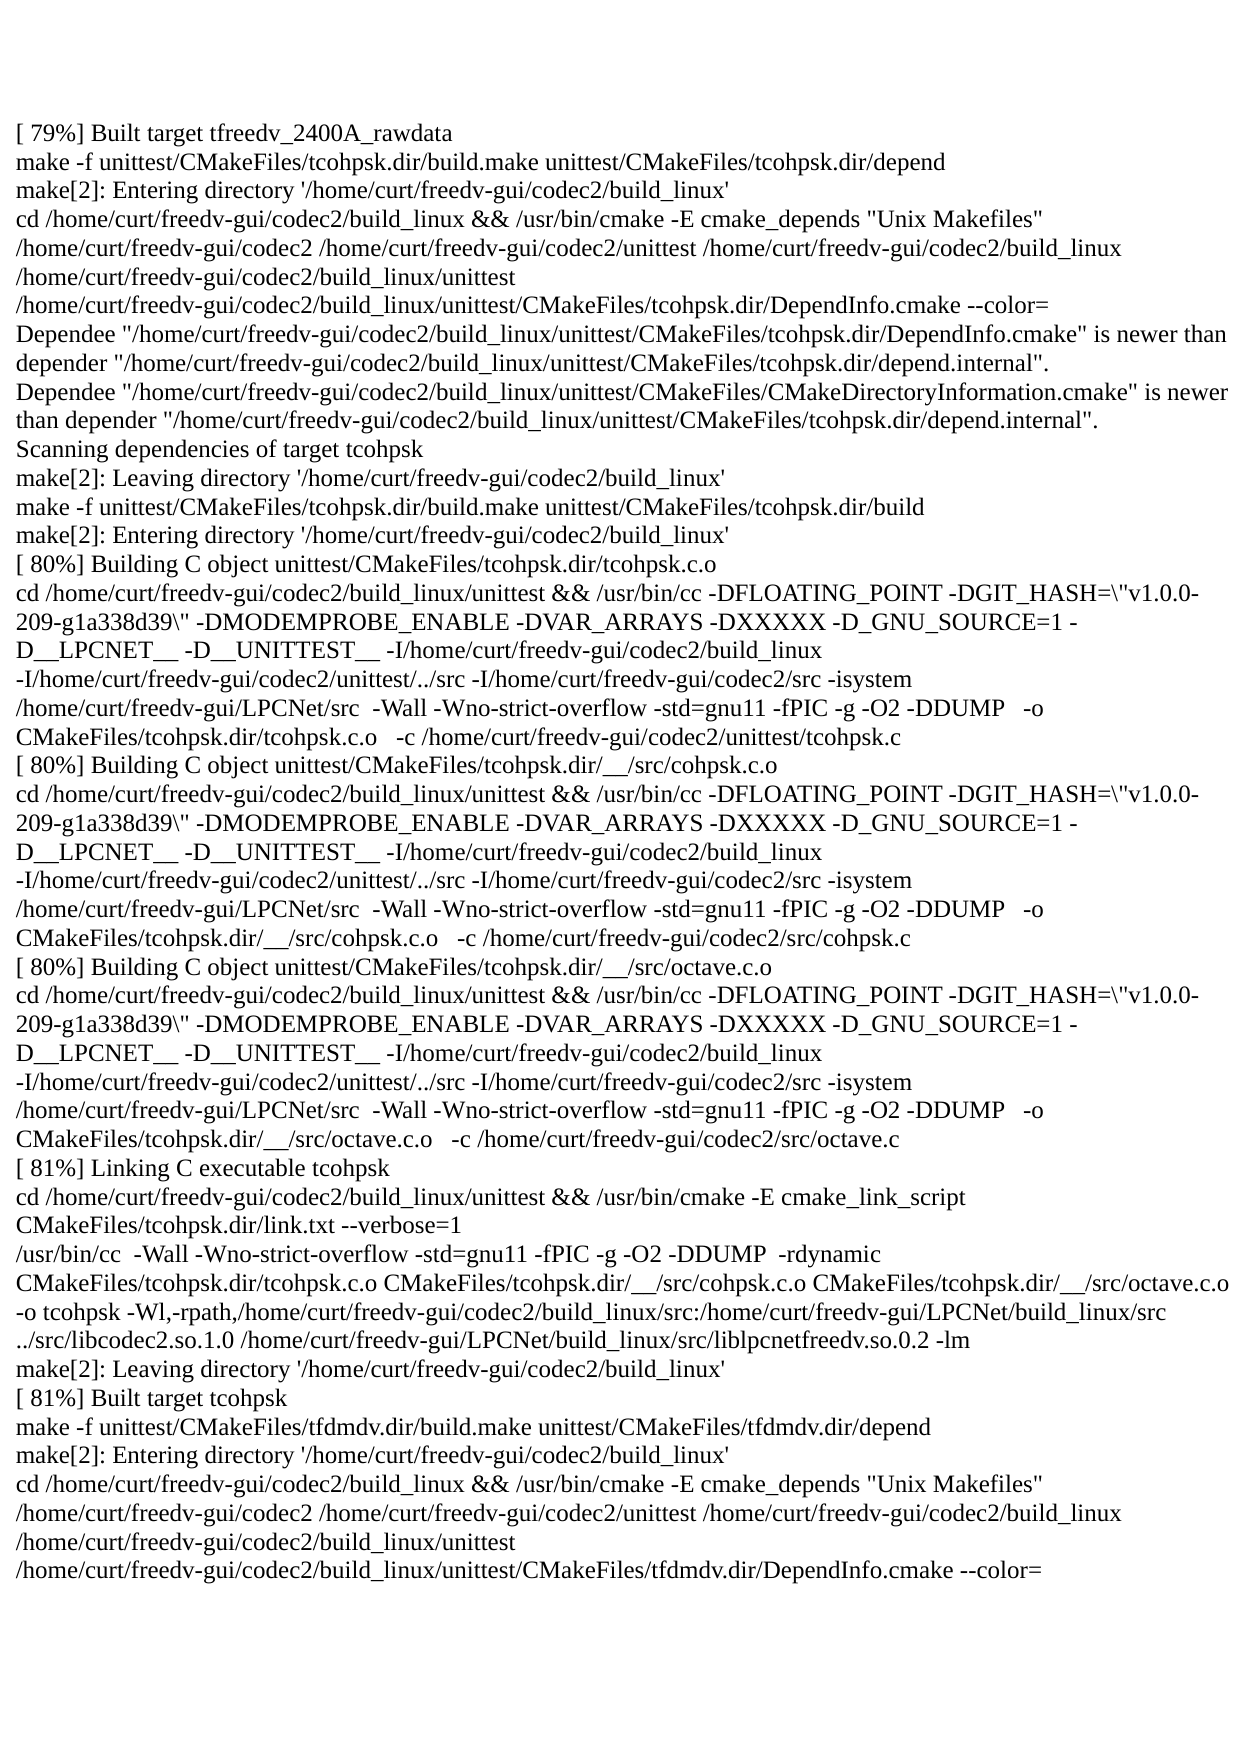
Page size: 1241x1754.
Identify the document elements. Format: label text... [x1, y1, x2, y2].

text cd /home/curt/freedv-gui/codec2/build_linux/unittest && /usr/bin/cc -DFLOATING_POINT -DGIT_HASH=\"v1.0.0-209-g1a338d39\" -DMODEMPROBE_ENABLE -DVAR_ARRAYS -DXXXXX -D_GNU_SOURCE=1 -D__LPCNET__ -D__UNITTEST__ -I/home/curt/freedv-gui/codec2/build_linux -I/home/curt/freedv-gui/codec2/unittest/../src -I/home/curt/freedv-gui/codec2/src -isystem /home/curt/freedv-gui/LPCNet/src -Wall -Wno-strict-overflow -std=gnu11 -fPIC -g -O2 -DDUMP -o CMakeFiles/tcohpsk.dir/tcohpsk.c.o -c /home/curt/freedv-gui/codec2/unittest/tcohpsk.c [16, 578, 1234, 751]
text cd /home/curt/freedv-gui/codec2/build_linux/unittest && /usr/bin/cc -DFLOATING_POINT -DGIT_HASH=\"v1.0.0-209-g1a338d39\" -DMODEMPROBE_ENABLE -DVAR_ARRAYS -DXXXXX -D_GNU_SOURCE=1 -D__LPCNET__ -D__UNITTEST__ -I/home/curt/freedv-gui/codec2/build_linux -I/home/curt/freedv-gui/codec2/unittest/../src -I/home/curt/freedv-gui/codec2/src -isystem /home/curt/freedv-gui/LPCNet/src -Wall -Wno-strict-overflow -std=gnu11 -fPIC -g -O2 -DDUMP -o CMakeFiles/tcohpsk.dir/__/src/octave.c.o -c /home/curt/freedv-gui/codec2/src/octave.c [16, 981, 1234, 1153]
text [ 79%] Built target tfreedv_2400A_rawdata [16, 118, 1234, 147]
text make -f unittest/CMakeFiles/tcohpsk.dir/build.make unittest/CMakeFiles/tcohpsk.dir/build [16, 492, 1234, 521]
text cd /home/curt/freedv-gui/codec2/build_linux/unittest && /usr/bin/cmake -E cmake_link_script CMakeFiles/tcohpsk.dir/link.txt --verbose=1 [16, 1182, 1234, 1239]
text make[2]: Entering directory '/home/curt/freedv-gui/codec2/build_linux' [16, 1441, 1234, 1469]
text [ 81%] Built target tcohpsk [16, 1383, 1234, 1412]
text /usr/bin/cc -Wall -Wno-strict-overflow -std=gnu11 -fPIC -g -O2 -DDUMP -rdynamic CMakeFiles/tcohpsk.dir/tcohpsk.c.o CMakeFiles/tcohpsk.dir/__/src/cohpsk.c.o CMakeFiles/tcohpsk.dir/__/src/octave.c.o -o tcohpsk -Wl,-rpath,/home/curt/freedv-gui/codec2/build_linux/src:/home/curt/freedv-gui/LPCNet/build_linux/src ../src/libcodec2.so.1.0 /home/curt/freedv-gui/LPCNet/build_linux/src/liblpcnetfreedv.so.0.2 -lm [16, 1239, 1234, 1354]
text make -f unittest/CMakeFiles/tcohpsk.dir/build.make unittest/CMakeFiles/tcohpsk.dir/depend [16, 147, 1234, 176]
text make[2]: Leaving directory '/home/curt/freedv-gui/codec2/build_linux' [16, 463, 1234, 492]
text make -f unittest/CMakeFiles/tfdmdv.dir/build.make unittest/CMakeFiles/tfdmdv.dir/depend [16, 1412, 1234, 1441]
text [ 80%] Building C object unittest/CMakeFiles/tcohpsk.dir/__/src/cohpsk.c.o [16, 751, 1234, 779]
text cd /home/curt/freedv-gui/codec2/build_linux && /usr/bin/cmake -E cmake_depends "Unix Makefiles" /home/curt/freedv-gui/codec2 /home/curt/freedv-gui/codec2/unittest /home/curt/freedv-gui/codec2/build_linux /home/curt/freedv-gui/codec2/build_linux/unittest /home/curt/freedv-gui/codec2/build_linux/unittest/CMakeFiles/tfdmdv.dir/DependInfo.cmake --color= [16, 1469, 1234, 1584]
text cd /home/curt/freedv-gui/codec2/build_linux && /usr/bin/cmake -E cmake_depends "Unix Makefiles" /home/curt/freedv-gui/codec2 /home/curt/freedv-gui/codec2/unittest /home/curt/freedv-gui/codec2/build_linux /home/curt/freedv-gui/codec2/build_linux/unittest /home/curt/freedv-gui/codec2/build_linux/unittest/CMakeFiles/tcohpsk.dir/DependInfo.cmake --color= [16, 204, 1234, 319]
text Dependee "/home/curt/freedv-gui/codec2/build_linux/unittest/CMakeFiles/CMakeDirectoryInformation.cmake" is newer than depender "/home/curt/freedv-gui/codec2/build_linux/unittest/CMakeFiles/tcohpsk.dir/depend.internal". [16, 377, 1234, 434]
text [ 80%] Building C object unittest/CMakeFiles/tcohpsk.dir/__/src/octave.c.o [16, 952, 1234, 981]
text make[2]: Leaving directory '/home/curt/freedv-gui/codec2/build_linux' [16, 1354, 1234, 1383]
text [ 80%] Building C object unittest/CMakeFiles/tcohpsk.dir/tcohpsk.c.o [16, 549, 1234, 578]
text [ 81%] Linking C executable tcohpsk [16, 1153, 1234, 1182]
text make[2]: Entering directory '/home/curt/freedv-gui/codec2/build_linux' [16, 521, 1234, 549]
text Dependee "/home/curt/freedv-gui/codec2/build_linux/unittest/CMakeFiles/tcohpsk.dir/DependInfo.cmake" is newer than depender "/home/curt/freedv-gui/codec2/build_linux/unittest/CMakeFiles/tcohpsk.dir/depend.internal". [16, 319, 1234, 377]
text Scanning dependencies of target tcohpsk [16, 434, 1234, 463]
text make[2]: Entering directory '/home/curt/freedv-gui/codec2/build_linux' [16, 176, 1234, 204]
text cd /home/curt/freedv-gui/codec2/build_linux/unittest && /usr/bin/cc -DFLOATING_POINT -DGIT_HASH=\"v1.0.0-209-g1a338d39\" -DMODEMPROBE_ENABLE -DVAR_ARRAYS -DXXXXX -D_GNU_SOURCE=1 -D__LPCNET__ -D__UNITTEST__ -I/home/curt/freedv-gui/codec2/build_linux -I/home/curt/freedv-gui/codec2/unittest/../src -I/home/curt/freedv-gui/codec2/src -isystem /home/curt/freedv-gui/LPCNet/src -Wall -Wno-strict-overflow -std=gnu11 -fPIC -g -O2 -DDUMP -o CMakeFiles/tcohpsk.dir/__/src/cohpsk.c.o -c /home/curt/freedv-gui/codec2/src/cohpsk.c [16, 779, 1234, 952]
